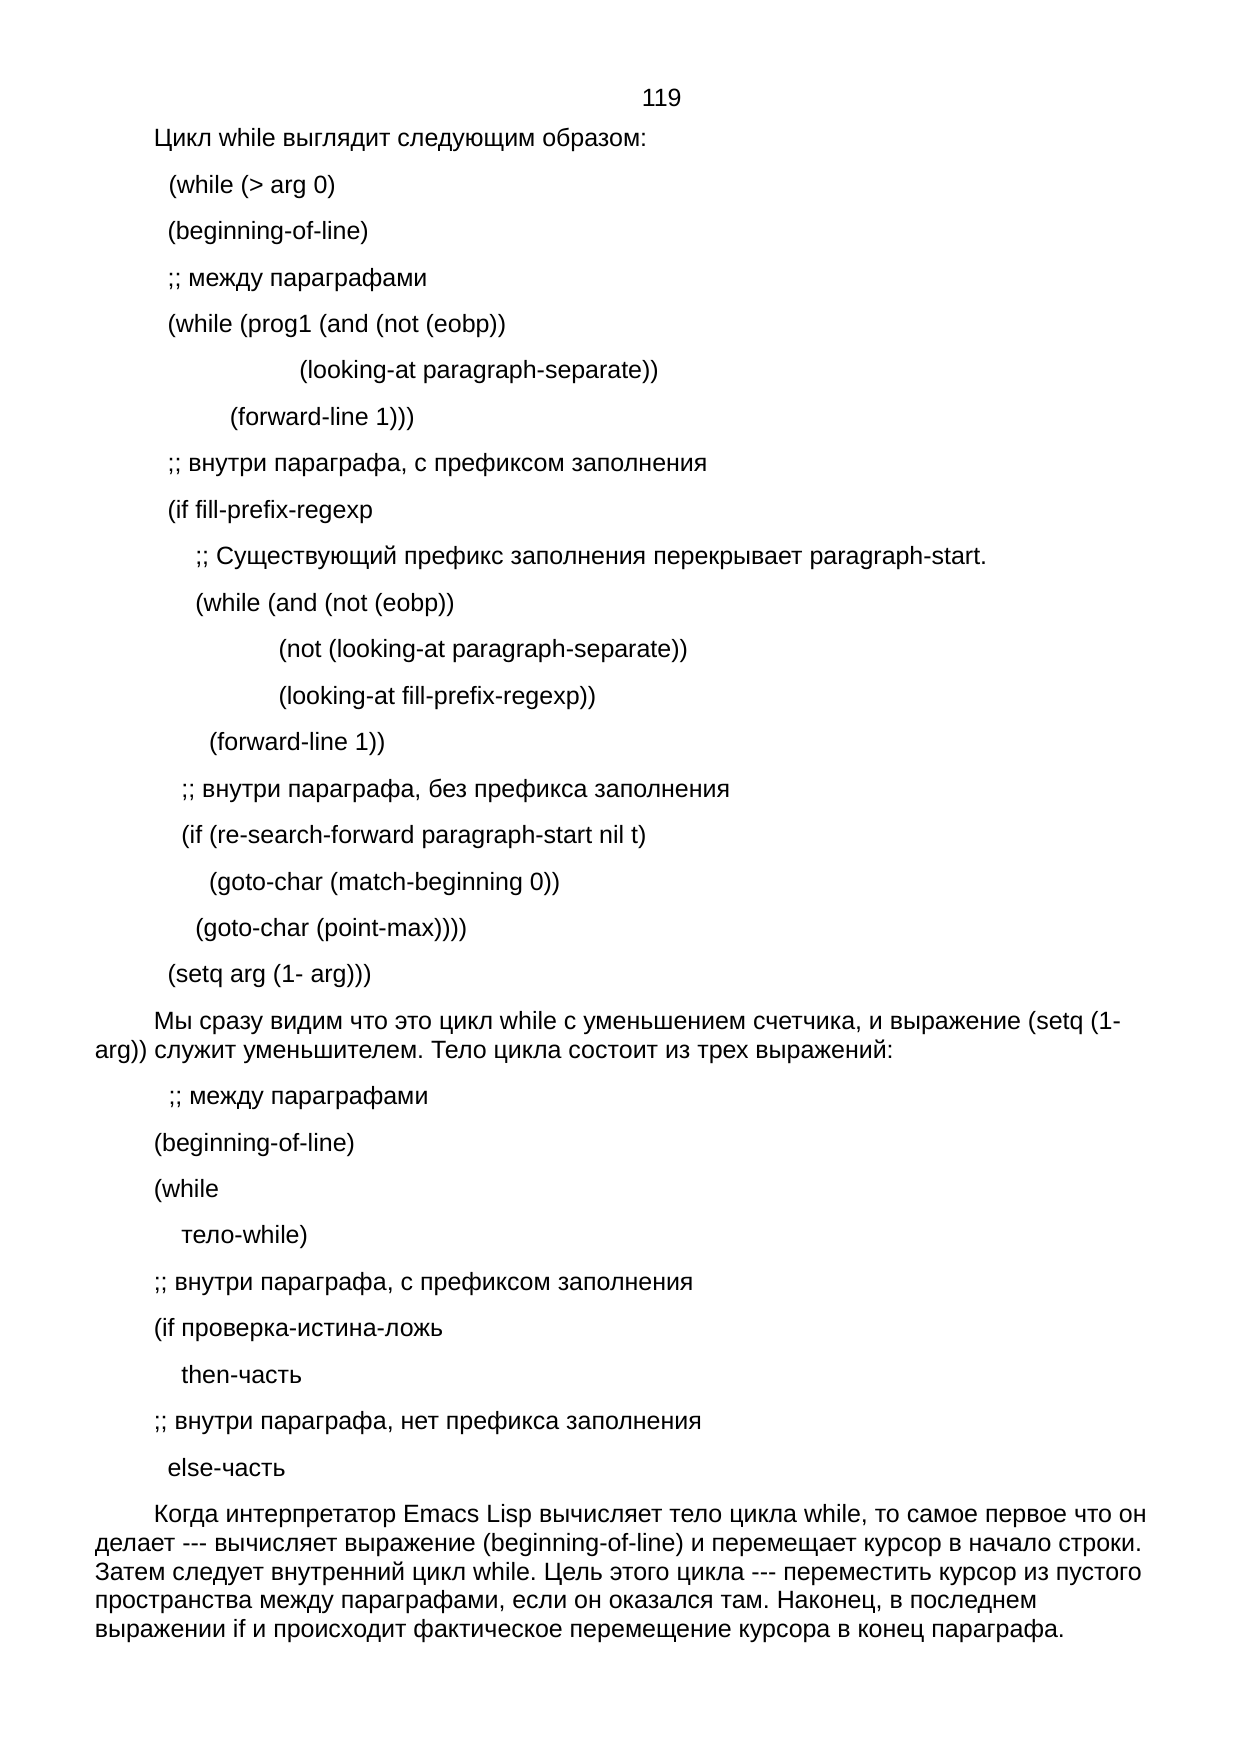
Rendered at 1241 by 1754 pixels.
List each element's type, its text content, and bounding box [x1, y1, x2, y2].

text (while (prog1 (and (not (eobp)) [94, 309, 1169, 338]
text else-часть [94, 1453, 1169, 1482]
text (if fill-prefix-regexp [94, 495, 1169, 524]
text ;; между параграфами [94, 1081, 1169, 1110]
text ;; внутри параграфа, с префиксом заполнения [94, 448, 1169, 477]
text ;; внутри параграфа, нет префикса заполнения [94, 1406, 1169, 1435]
text (while (> arg 0) [94, 170, 1169, 198]
text (while (and (not (eobp)) [94, 588, 1169, 617]
text (setq arg (1- arg))) [94, 959, 1169, 988]
text (looking-at paragraph-separate)) [94, 356, 1169, 384]
text (if проверка-истина-ложь [94, 1313, 1169, 1342]
text Когда интерпретатор Emacs Lisp вычисляет тело цикла while, то самое первое что он делает --- вычисляет выражение (beginning-of-line) и перемещает курсор в начало строки. Затем следует внутренний цикл while. Цель этого цикла --- переместить курсор из пустого пространства между параграфами, если он оказался там. Наконец, в последнем выражении if и происходит фактическое перемещение курсора в конец параграфа. [94, 1499, 1169, 1643]
text ;; Существующий префикс заполнения перекрывает paragraph-start. [94, 541, 1169, 570]
text (not (looking-at paragraph-separate)) [94, 634, 1169, 663]
text ;; между параграфами [94, 263, 1169, 291]
text (beginning-of-line) [94, 216, 1169, 245]
text (goto-char (match-beginning 0)) [94, 867, 1169, 895]
text Цикл while выглядит следующим образом: [94, 123, 1169, 152]
text then-часть [94, 1360, 1169, 1389]
text Мы сразу видим что это цикл while с уменьшением счетчика, и выражение (setq (1- arg)) служит уменьшителем. Тело цикла состоит из трех выражений: [94, 1006, 1169, 1063]
text тело-while) [94, 1221, 1169, 1249]
text ;; внутри параграфа, без префикса заполнения [94, 774, 1169, 802]
text (looking-at fill-prefix-regexp)) [94, 681, 1169, 709]
text (if (re-search-forward paragraph-start nil t) [94, 820, 1169, 849]
text ;; внутри параграфа, с префиксом заполнения [94, 1267, 1169, 1296]
text (forward-line 1)) [94, 727, 1169, 756]
text (goto-char (point-max)))) [94, 913, 1169, 942]
text (while [94, 1174, 1169, 1203]
text (forward-line 1))) [94, 402, 1169, 431]
text (beginning-of-line) [94, 1128, 1169, 1156]
